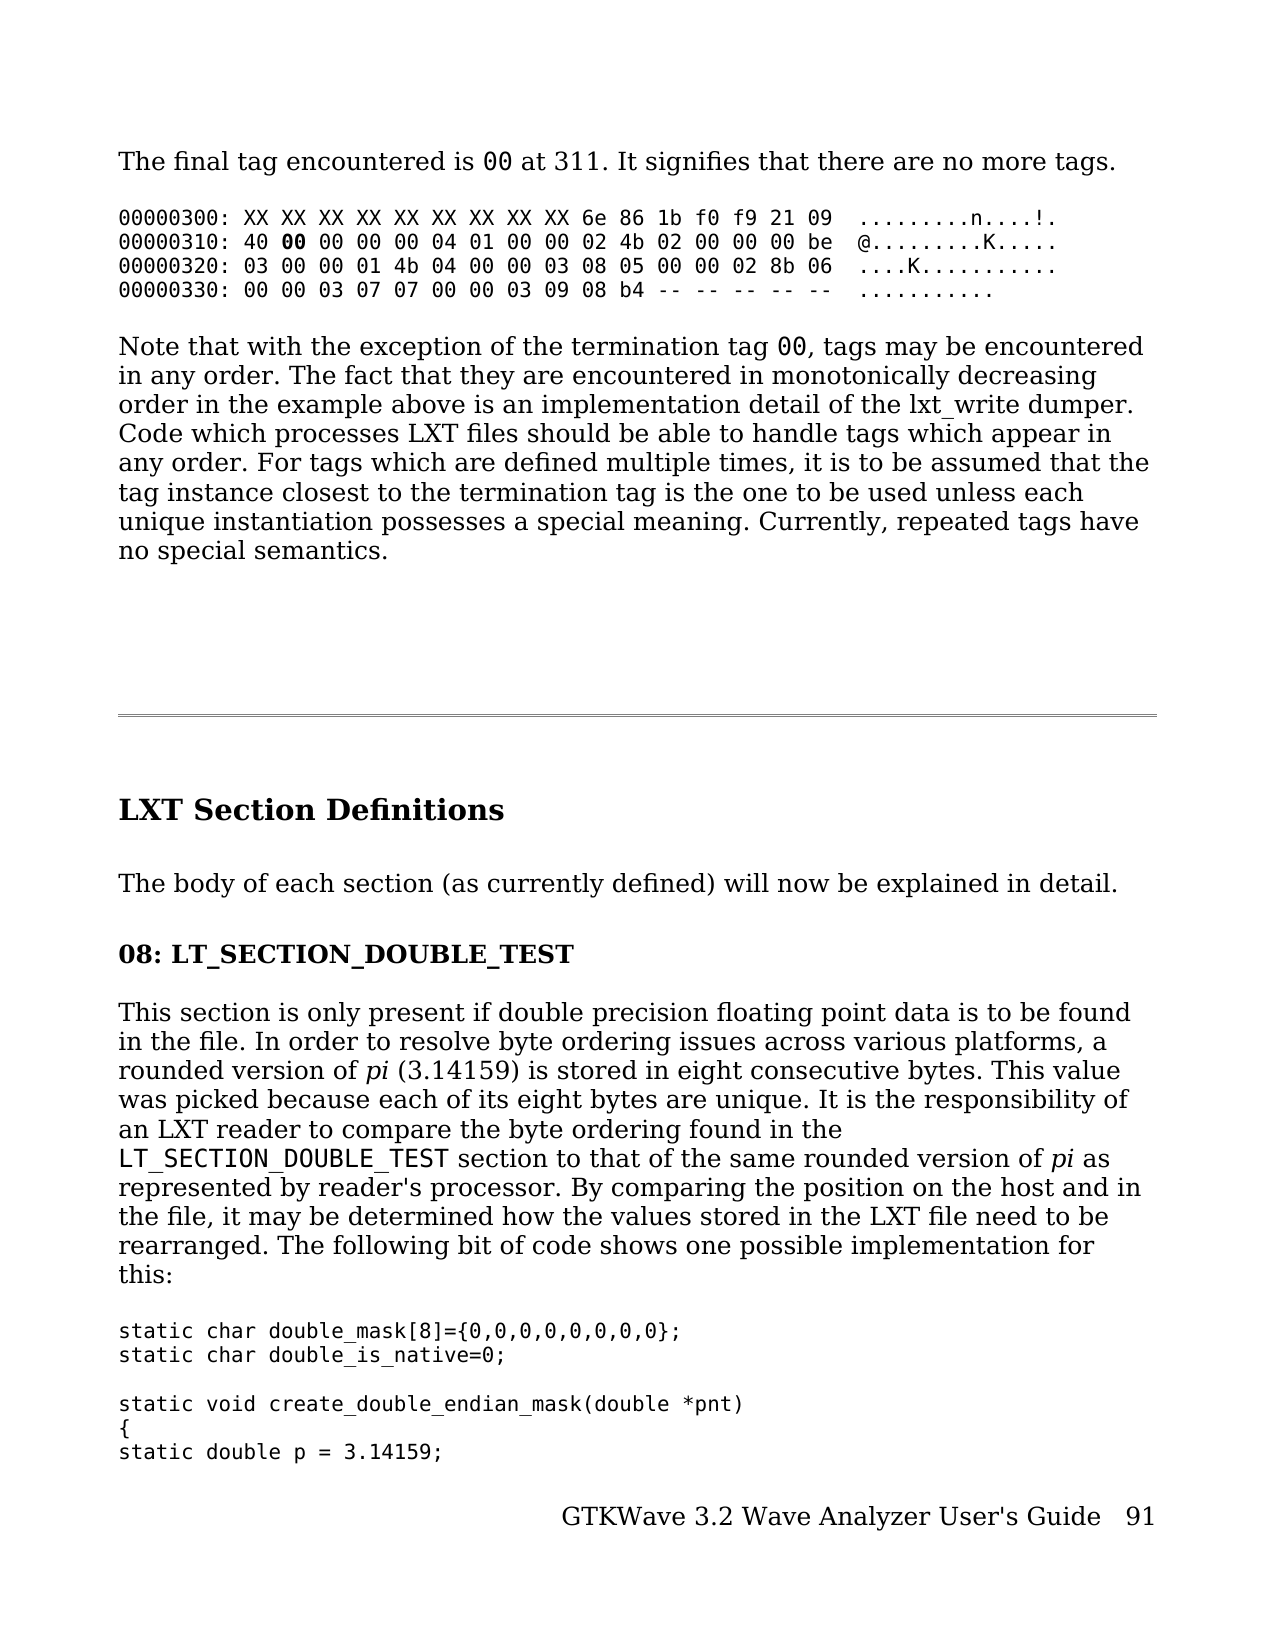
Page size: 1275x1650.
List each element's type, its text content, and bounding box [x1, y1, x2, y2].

text The final tag encountered is 00 at 311. It signifies that there are no more tags. 00000300: XX XX XX XX XX XX XX XX XX 6e 86 1b f0 f9 21 09 .........n....!. 00000310: 40 00 00 00 00 04 01 00 00 02 4b 02 00 00 00 be @.........K..... 00000320: 03 00 00 01 4b 04 00 00 03 08 05 00 00 02 8b 06 ....K........... 00000330: 00 00 03 07 07 00 00 03 09 08 b4 -- -- -- -- -- ........... Note that with the exception of the termination tag 00, tags may be encountered in any order. The fact that they are encountered in monotonically decreasing order in the example above is an implementation detail of the lxt_write dumper. Code which processes LXT files should be able to handle tags which appear in any order. For tags which are defined multiple times, it is to be assumed that the tag instance closest to the termination tag is the one to be used unless each unique instantiation possesses a special meaning. Currently, repeated tags have no special semantics. [118, 118, 1157, 565]
text LXT Section Definitions [118, 793, 1157, 827]
text 08: LT_SECTION_DOUBLE_TEST This section is only present if double precision floating point data is to be found in the file. In order to resolve byte ordering issues across various platforms, a rounded version of pi (3.14159) is stored in eight consecutive bytes. This value was picked because each of its eight bytes are unique. It is the responsibility of an LXT reader to compare the byte ordering found in the LT_SECTION_DOUBLE_TEST section to that of the same rounded version of pi as represented by reader's processor. By comparing the position on the host and in the file, it may be determined how the values stored in the LXT file need to be rearranged. The following bit of code shows one possible implementation for this: static char double_mask[8]={0,0,0,0,0,0,0,0}; static char double_is_native=0; static void create_double_endian_mask(double *pnt) { static double p = 3.14159; [118, 911, 1157, 1465]
text The body of each section (as currently defined) will now be explained in detail. [118, 840, 1157, 898]
